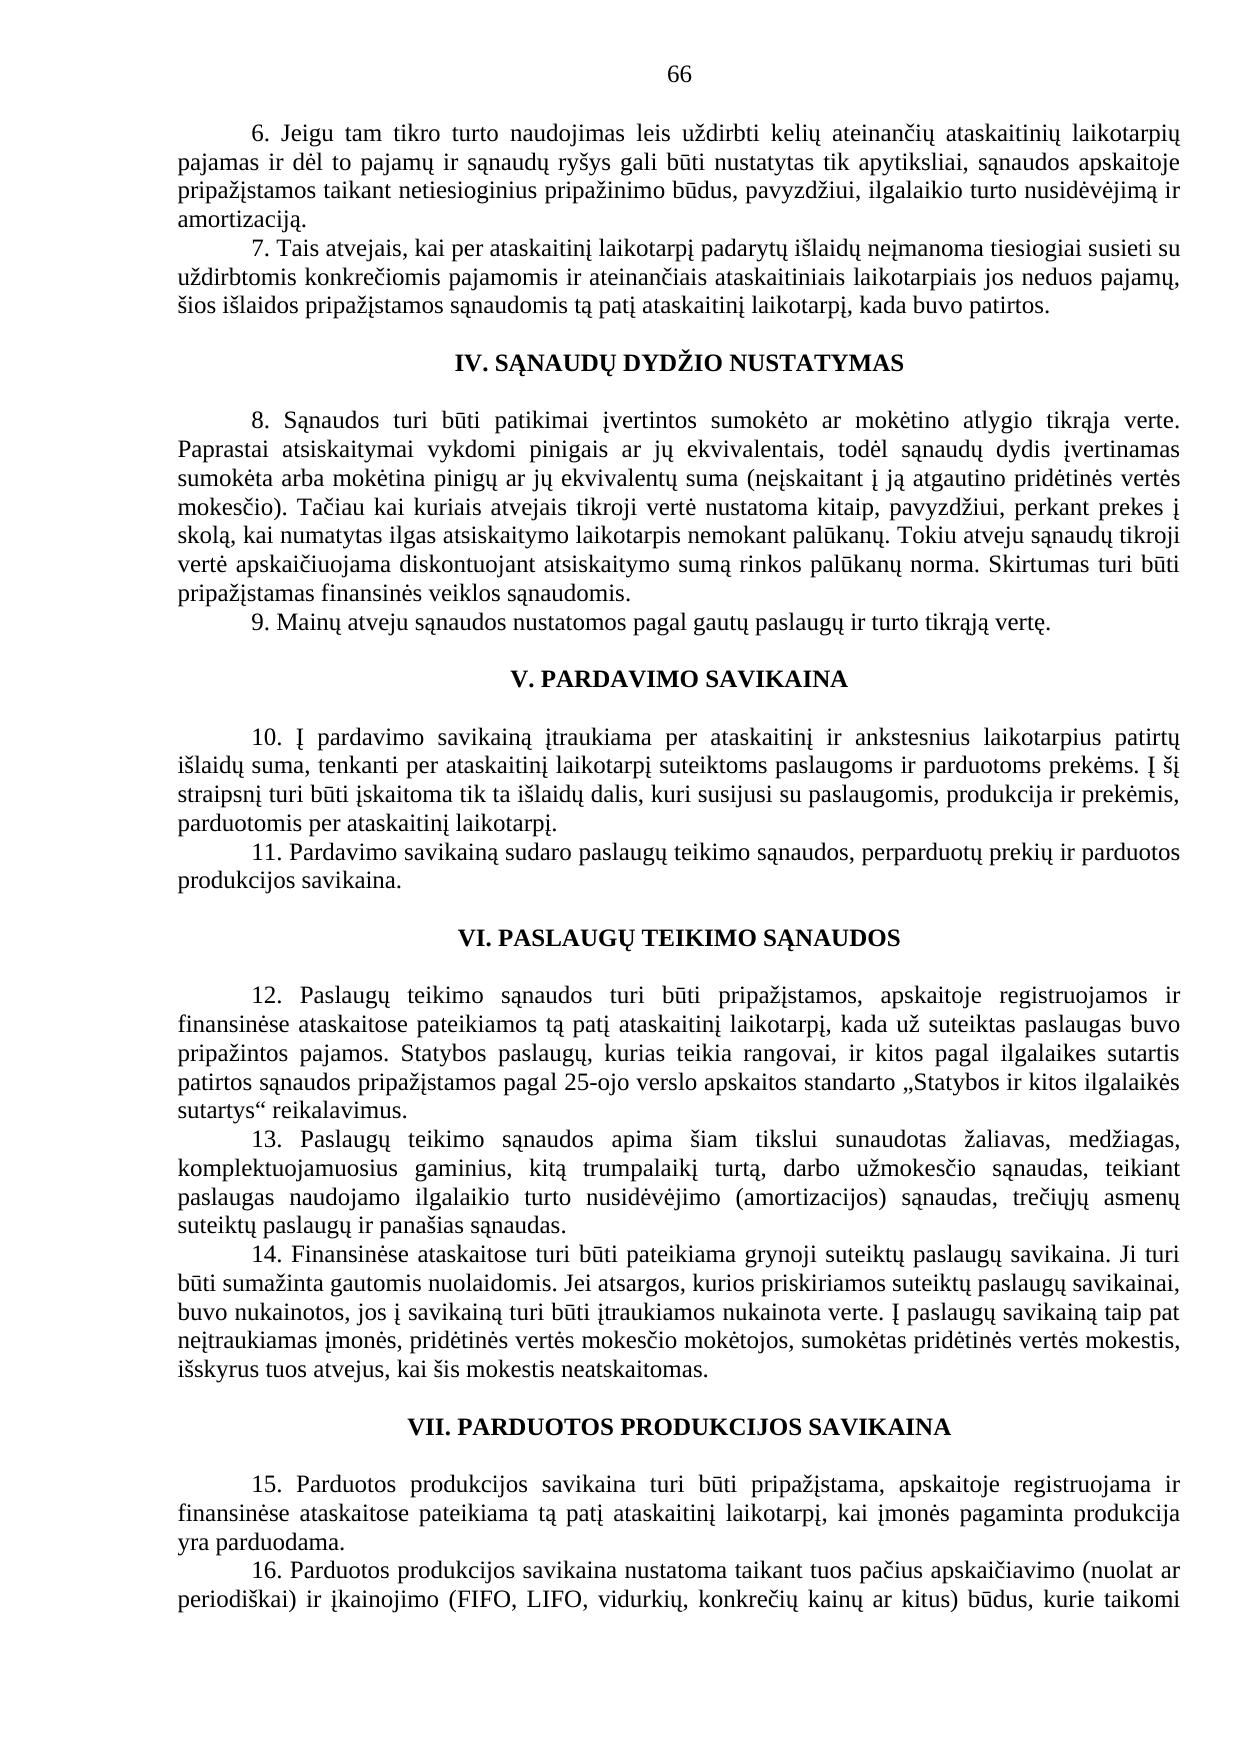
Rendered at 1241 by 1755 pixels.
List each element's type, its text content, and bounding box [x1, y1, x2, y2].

text V. PARDAVIMO SAVIKAINA [177, 664, 1181, 693]
text 14. Finansinėse ataskaitose turi būti pateikiama grynoji suteiktų paslaugų savikaina. Ji turi būti sumažinta gautomis nuolaidomis. Jei atsargos, kurios priskiriamos suteiktų paslaugų savikainai, buvo nukainotos, jos į savikainą turi būti įtraukiamos nukainota verte. Į paslaugų savikainą taip pat neįtraukiamas įmonės, pridėtinės vertės mokesčio mokėtojos, sumokėtas pridėtinės vertės mokestis, išskyrus tuos atvejus, kai šis mokestis neatskaitomas. [177, 1239, 1181, 1383]
text VI. PASLAUGŲ TEIKIMO SĄNAUDOS [177, 923, 1181, 952]
text 7. Tais atvejais, kai per ataskaitinį laikotarpį padarytų išlaidų neįmanoma tiesiogiai susieti su uždirbtomis konkrečiomis pajamomis ir ateinančiais ataskaitiniais laikotarpiais jos neduos pajamų, šios išlaidos pripažįstamos sąnaudomis tą patį ataskaitinį laikotarpį, kada buvo patirtos. [177, 233, 1181, 319]
text 10. Į pardavimo savikainą įtraukiama per ataskaitinį ir ankstesnius laikotarpius patirtų išlaidų suma, tenkanti per ataskaitinį laikotarpį suteiktoms paslaugoms ir parduotoms prekėms. Į šį straipsnį turi būti įskaitoma tik ta išlaidų dalis, kuri susijusi su paslaugomis, produkcija ir prekėmis, parduotomis per ataskaitinį laikotarpį. [177, 722, 1181, 837]
text 12. Paslaugų teikimo sąnaudos turi būti pripažįstamos, apskaitoje registruojamos ir finansinėse ataskaitose pateikiamos tą patį ataskaitinį laikotarpį, kada už suteiktas paslaugas buvo pripažintos pajamos. Statybos paslaugų, kurias teikia rangovai, ir kitos pagal ilgalaikes sutartis patirtos sąnaudos pripažįstamos pagal 25-ojo verslo apskaitos standarto „Statybos ir kitos ilgalaikės sutartys“ reikalavimus. [177, 981, 1181, 1124]
text IV. SĄNAUDŲ DYDŽIO NUSTATYMAS [177, 348, 1181, 377]
text 6. Jeigu tam tikro turto naudojimas leis uždirbti kelių ateinančių ataskaitinių laikotarpių pajamas ir dėl to pajamų ir sąnaudų ryšys gali būti nustatytas tik apytiksliai, sąnaudos apskaitoje pripažįstamos taikant netiesioginius pripažinimo būdus, pavyzdžiui, ilgalaikio turto nusidėvėjimą ir amortizaciją. [177, 118, 1181, 233]
text 15. Parduotos produkcijos savikaina turi būti pripažįstama, apskaitoje registruojama ir finansinėse ataskaitose pateikiama tą patį ataskaitinį laikotarpį, kai įmonės pagaminta produkcija yra parduodama. [177, 1469, 1181, 1556]
text 8. Sąnaudos turi būti patikimai įvertintos sumokėto ar mokėtino atlygio tikrąja verte. Paprastai atsiskaitymai vykdomi pinigais ar jų ekvivalentais, todėl sąnaudų dydis įvertinamas sumokėta arba mokėtina pinigų ar jų ekvivalentų suma (neįskaitant į ją atgautino pridėtinės vertės mokesčio). Tačiau kai kuriais atvejais tikroji vertė nustatoma kitaip, pavyzdžiui, perkant prekes į skolą, kai numatytas ilgas atsiskaitymo laikotarpis nemokant palūkanų. Tokiu atveju sąnaudų tikroji vertė apskaičiuojama diskontuojant atsiskaitymo sumą rinkos palūkanų norma. Skirtumas turi būti pripažįstamas finansinės veiklos sąnaudomis. [177, 406, 1181, 607]
text 9. Mainų atveju sąnaudos nustatomos pagal gautų paslaugų ir turto tikrąją vertę. [177, 607, 1181, 636]
text VII. PARDUOTOS PRODUKCIJOS SAVIKAINA [177, 1412, 1181, 1441]
text 16. Parduotos produkcijos savikaina nustatoma taikant tuos pačius apskaičiavimo (nuolat ar periodiškai) ir įkainojimo (FIFO, LIFO, vidurkių, konkrečių kainų ar kitus) būdus, kurie taikomi [177, 1556, 1181, 1613]
text 11. Pardavimo savikainą sudaro paslaugų teikimo sąnaudos, perparduotų prekių ir parduotos produkcijos savikaina. [177, 837, 1181, 894]
text 13. Paslaugų teikimo sąnaudos apima šiam tikslui sunaudotas žaliavas, medžiagas, komplektuojamuosius gaminius, kitą trumpalaikį turtą, darbo užmokesčio sąnaudas, teikiant paslaugas naudojamo ilgalaikio turto nusidėvėjimo (amortizacijos) sąnaudas, trečiųjų asmenų suteiktų paslaugų ir panašias sąnaudas. [177, 1124, 1181, 1239]
